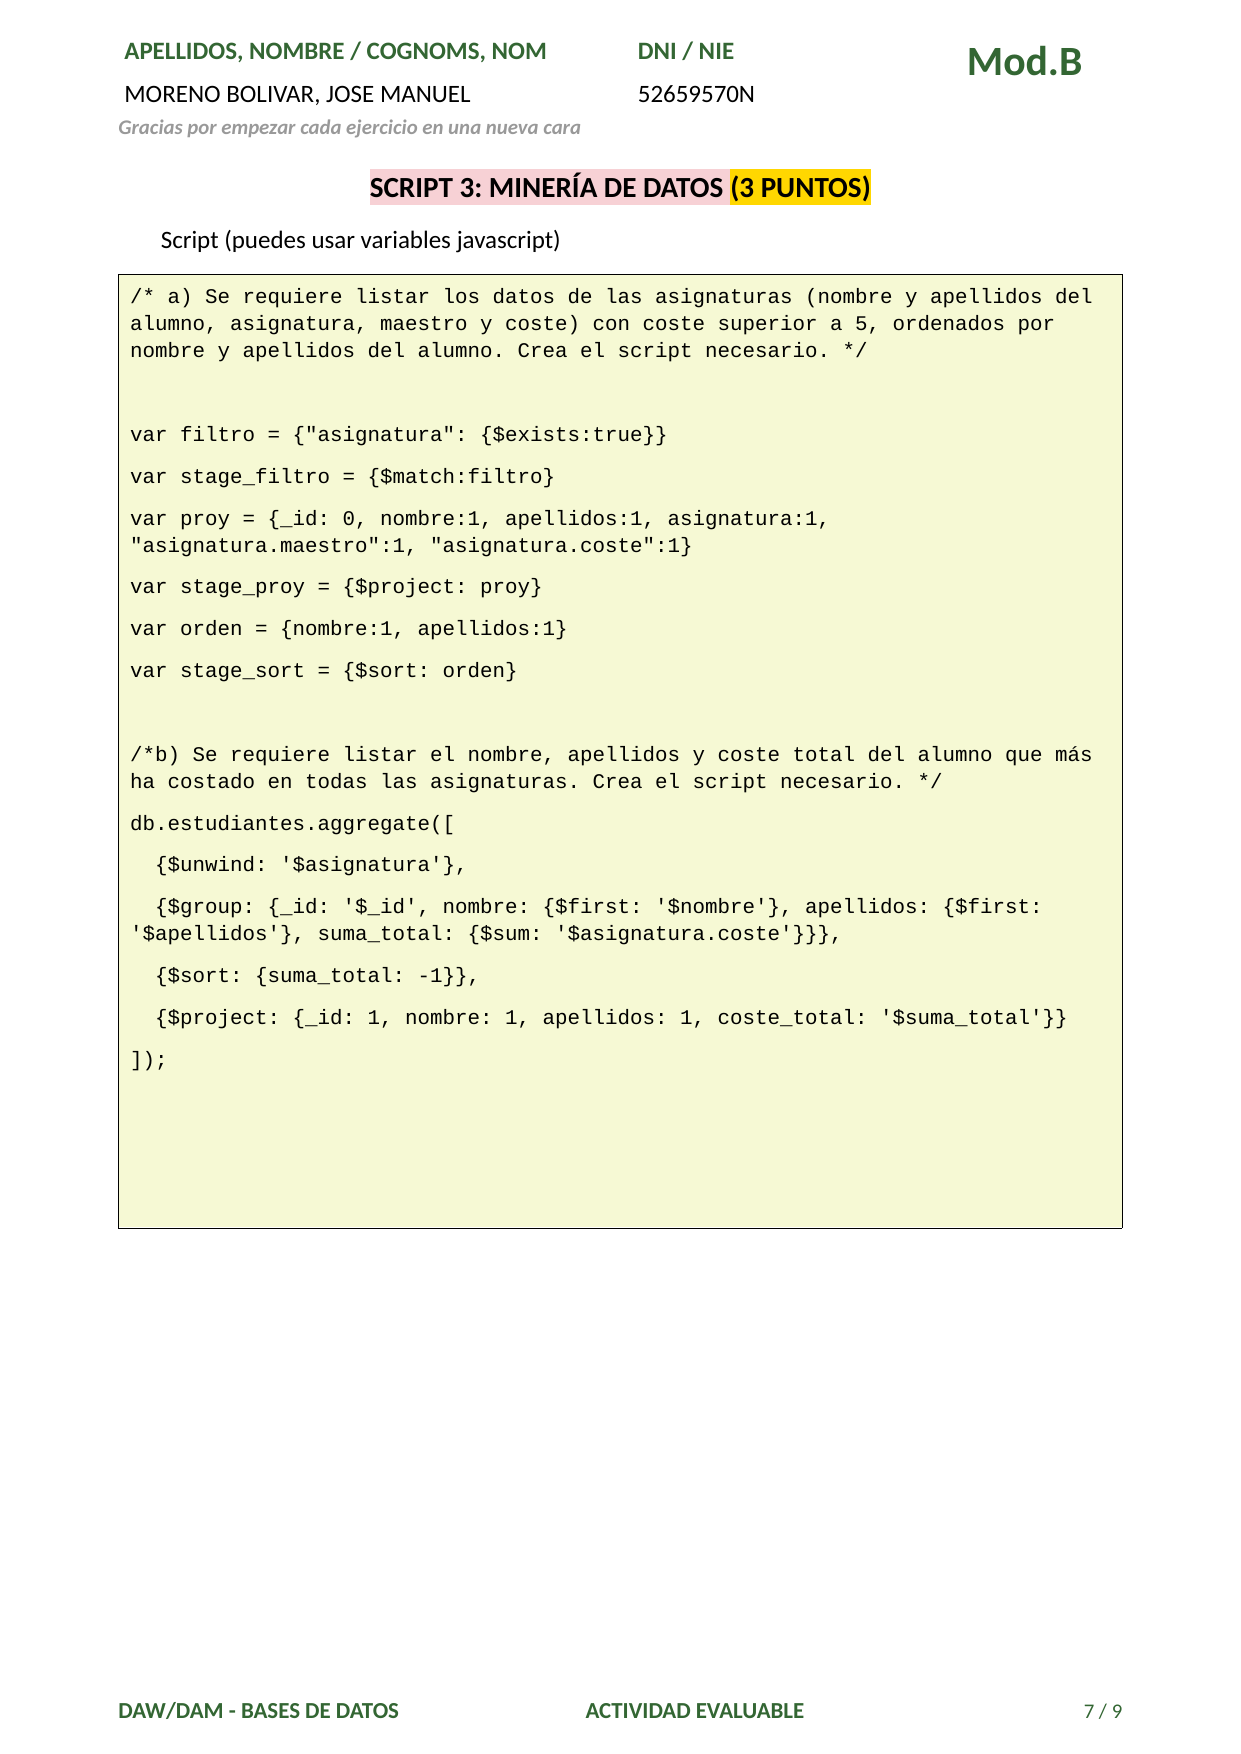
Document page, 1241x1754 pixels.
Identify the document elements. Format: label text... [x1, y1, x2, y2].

text SCRIPT 3: MINERÍA DE DATOS (3 PUNTOS) [118, 169, 1122, 205]
text Script (puedes usar variables javascript) [161, 225, 1122, 255]
table_header /* a) Se requiere listar los datos de las asignaturas (nombre y apellidos del alumno, asignatura, maestro y coste) con coste superior a 5, ordenados por nombre y apellidos del alumno. Crea el script necesario. */ var filtro = {"asignatura": {$exists:true}} var stage_filtro = {$match:filtro} var proy = {_id: 0, nombre:1, apellidos:1, asignatura:1, "asignatura.maestro":1, "asignatura.coste":1} var stage_proy = {$project: proy} var orden = {nombre:1, apellidos:1} var stage_sort = {$sort: orden} /*b) Se requiere listar el nombre, apellidos y coste total del alumno que más ha costado en todas las asignaturas. Crea el script necesario. */ db.estudiantes.aggregate([ {$unwind: '$asignatura'}, {$group: {_id: '$_id', nombre: {$first: '$nombre'}, apellidos: {$first: '$apellidos'}, suma_total: {$sum: '$asignatura.coste'}}}, {$sort: {suma_total: -1}}, {$project: {_id: 1, nombre: 1, apellidos: 1, coste_total: '$suma_total'}} ]); [119, 275, 1122, 1227]
